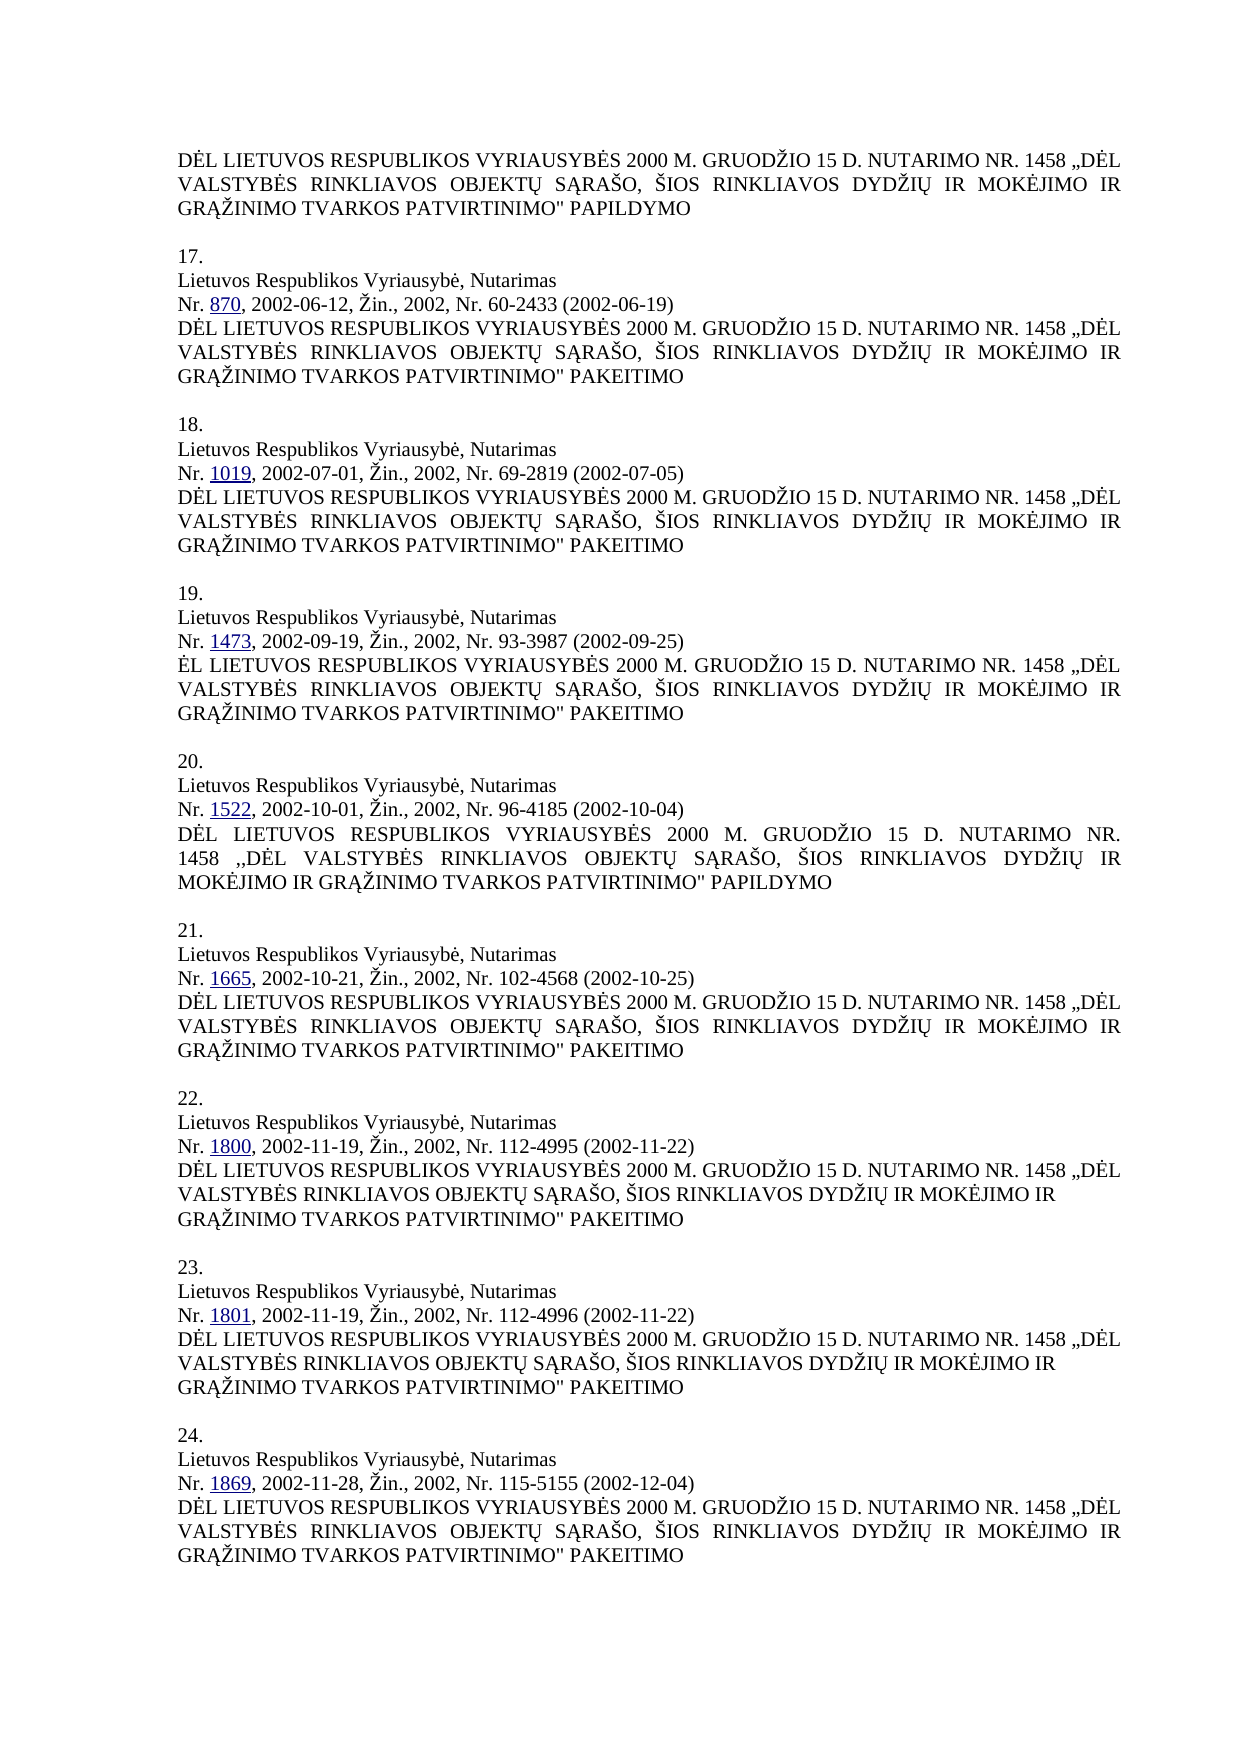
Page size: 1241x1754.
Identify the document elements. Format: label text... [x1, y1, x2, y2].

text Nr. 1665, 2002-10-21, Žin., 2002, Nr. 102-4568 (2002-10-25) [177, 966, 1122, 990]
text Nr. 870, 2002-06-12, Žin., 2002, Nr. 60-2433 (2002-06-19) [177, 292, 1122, 316]
text Nr. 1522, 2002-10-01, Žin., 2002, Nr. 96-4185 (2002-10-04) [177, 797, 1122, 821]
text DĖL LIETUVOS RESPUBLIKOS VYRIAUSYBĖS 2000 M. GRUODŽIO 15 D. NUTARIMO NR. 1458 „DĖL VALSTYBĖS RINKLIAVOS OBJEKTŲ SĄRAŠO, ŠIOS RINKLIAVOS DYDŽIŲ IR MOKĖJIMO IR GRĄŽINIMO TVARKOS PATVIRTINIMO" PAPILDYMO [177, 148, 1122, 220]
text Lietuvos Respublikos Vyriausybė, Nutarimas [177, 1279, 1122, 1303]
text 24. [177, 1423, 1122, 1447]
text 18. [177, 412, 1122, 436]
text Lietuvos Respublikos Vyriausybė, Nutarimas [177, 605, 1122, 629]
text 20. [177, 749, 1122, 773]
text Nr. 1801, 2002-11-19, Žin., 2002, Nr. 112-4996 (2002-11-22) [177, 1303, 1122, 1327]
text ĖL LIETUVOS RESPUBLIKOS VYRIAUSYBĖS 2000 M. GRUODŽIO 15 D. NUTARIMO NR. 1458 „DĖL VALSTYBĖS RINKLIAVOS OBJEKTŲ SĄRAŠO, ŠIOS RINKLIAVOS DYDŽIŲ IR MOKĖJIMO IR GRĄŽINIMO TVARKOS PATVIRTINIMO" PAKEITIMO [177, 653, 1122, 725]
text 23. [177, 1254, 1122, 1279]
text Lietuvos Respublikos Vyriausybė, Nutarimas [177, 268, 1122, 292]
text 21. [177, 918, 1122, 942]
text DĖL LIETUVOS RESPUBLIKOS VYRIAUSYBĖS 2000 M. GRUODŽIO 15 D. NUTARIMO NR. 1458 „DĖL VALSTYBĖS RINKLIAVOS OBJEKTŲ SĄRAŠO, ŠIOS RINKLIAVOS DYDŽIŲ IR MOKĖJIMO IR GRĄŽINIMO TVARKOS PATVIRTINIMO" PAKEITIMO [177, 990, 1122, 1062]
text Lietuvos Respublikos Vyriausybė, Nutarimas [177, 942, 1122, 966]
text Lietuvos Respublikos Vyriausybė, Nutarimas [177, 436, 1122, 461]
text Nr. 1473, 2002-09-19, Žin., 2002, Nr. 93-3987 (2002-09-25) [177, 629, 1122, 653]
text DĖL LIETUVOS RESPUBLIKOS VYRIAUSYBĖS 2000 M. GRUODŽIO 15 D. NUTARIMO NR. 1458 „DĖL VALSTYBĖS RINKLIAVOS OBJEKTŲ SĄRAŠO, ŠIOS RINKLIAVOS DYDŽIŲ IR MOKĖJIMO IR GRĄŽINIMO TVARKOS PATVIRTINIMO" PAKEITIMO [177, 1495, 1122, 1567]
text Lietuvos Respublikos Vyriausybė, Nutarimas [177, 773, 1122, 797]
text Lietuvos Respublikos Vyriausybė, Nutarimas [177, 1110, 1122, 1134]
text DĖL LIETUVOS RESPUBLIKOS VYRIAUSYBĖS 2000 M. GRUODŽIO 15 D. NUTARIMO NR. 1458 „DĖL VALSTYBĖS RINKLIAVOS OBJEKTŲ SĄRAŠO, ŠIOS RINKLIAVOS DYDŽIŲ IR MOKĖJIMO IR GRĄŽINIMO TVARKOS PATVIRTINIMO" PAKEITIMO [177, 1158, 1122, 1231]
text 22. [177, 1086, 1122, 1110]
text Nr. 1800, 2002-11-19, Žin., 2002, Nr. 112-4995 (2002-11-22) [177, 1134, 1122, 1158]
text Nr. 1869, 2002-11-28, Žin., 2002, Nr. 115-5155 (2002-12-04) [177, 1471, 1122, 1495]
text DĖL LIETUVOS RESPUBLIKOS VYRIAUSYBĖS 2000 M. GRUODŽIO 15 D. NUTARIMO NR. 1458 „DĖL VALSTYBĖS RINKLIAVOS OBJEKTŲ SĄRAŠO, ŠIOS RINKLIAVOS DYDŽIŲ IR MOKĖJIMO IR GRĄŽINIMO TVARKOS PATVIRTINIMO" PAKEITIMO [177, 484, 1122, 557]
text DĖL LIETUVOS RESPUBLIKOS VYRIAUSYBĖS 2000 M. GRUODŽIO 15 D. NUTARIMO NR. 1458 „DĖL VALSTYBĖS RINKLIAVOS OBJEKTŲ SĄRAŠO, ŠIOS RINKLIAVOS DYDŽIŲ IR MOKĖJIMO IR GRĄŽINIMO TVARKOS PATVIRTINIMO" PAKEITIMO [177, 316, 1122, 388]
text DĖL LIETUVOS RESPUBLIKOS VYRIAUSYBĖS 2000 M. GRUODŽIO 15 D. NUTARIMO NR. 1458 ,,DĖL VALSTYBĖS RINKLIAVOS OBJEKTŲ SĄRAŠO, ŠIOS RINKLIAVOS DYDŽIŲ IR MOKĖJIMO IR GRĄŽINIMO TVARKOS PATVIRTINIMO" PAPILDYMO [177, 821, 1122, 894]
text DĖL LIETUVOS RESPUBLIKOS VYRIAUSYBĖS 2000 M. GRUODŽIO 15 D. NUTARIMO NR. 1458 „DĖL VALSTYBĖS RINKLIAVOS OBJEKTŲ SĄRAŠO, ŠIOS RINKLIAVOS DYDŽIŲ IR MOKĖJIMO IR GRĄŽINIMO TVARKOS PATVIRTINIMO" PAKEITIMO [177, 1327, 1122, 1399]
text 17. [177, 244, 1122, 268]
text Lietuvos Respublikos Vyriausybė, Nutarimas [177, 1447, 1122, 1471]
text Nr. 1019, 2002-07-01, Žin., 2002, Nr. 69-2819 (2002-07-05) [177, 461, 1122, 484]
text 19. [177, 581, 1122, 605]
